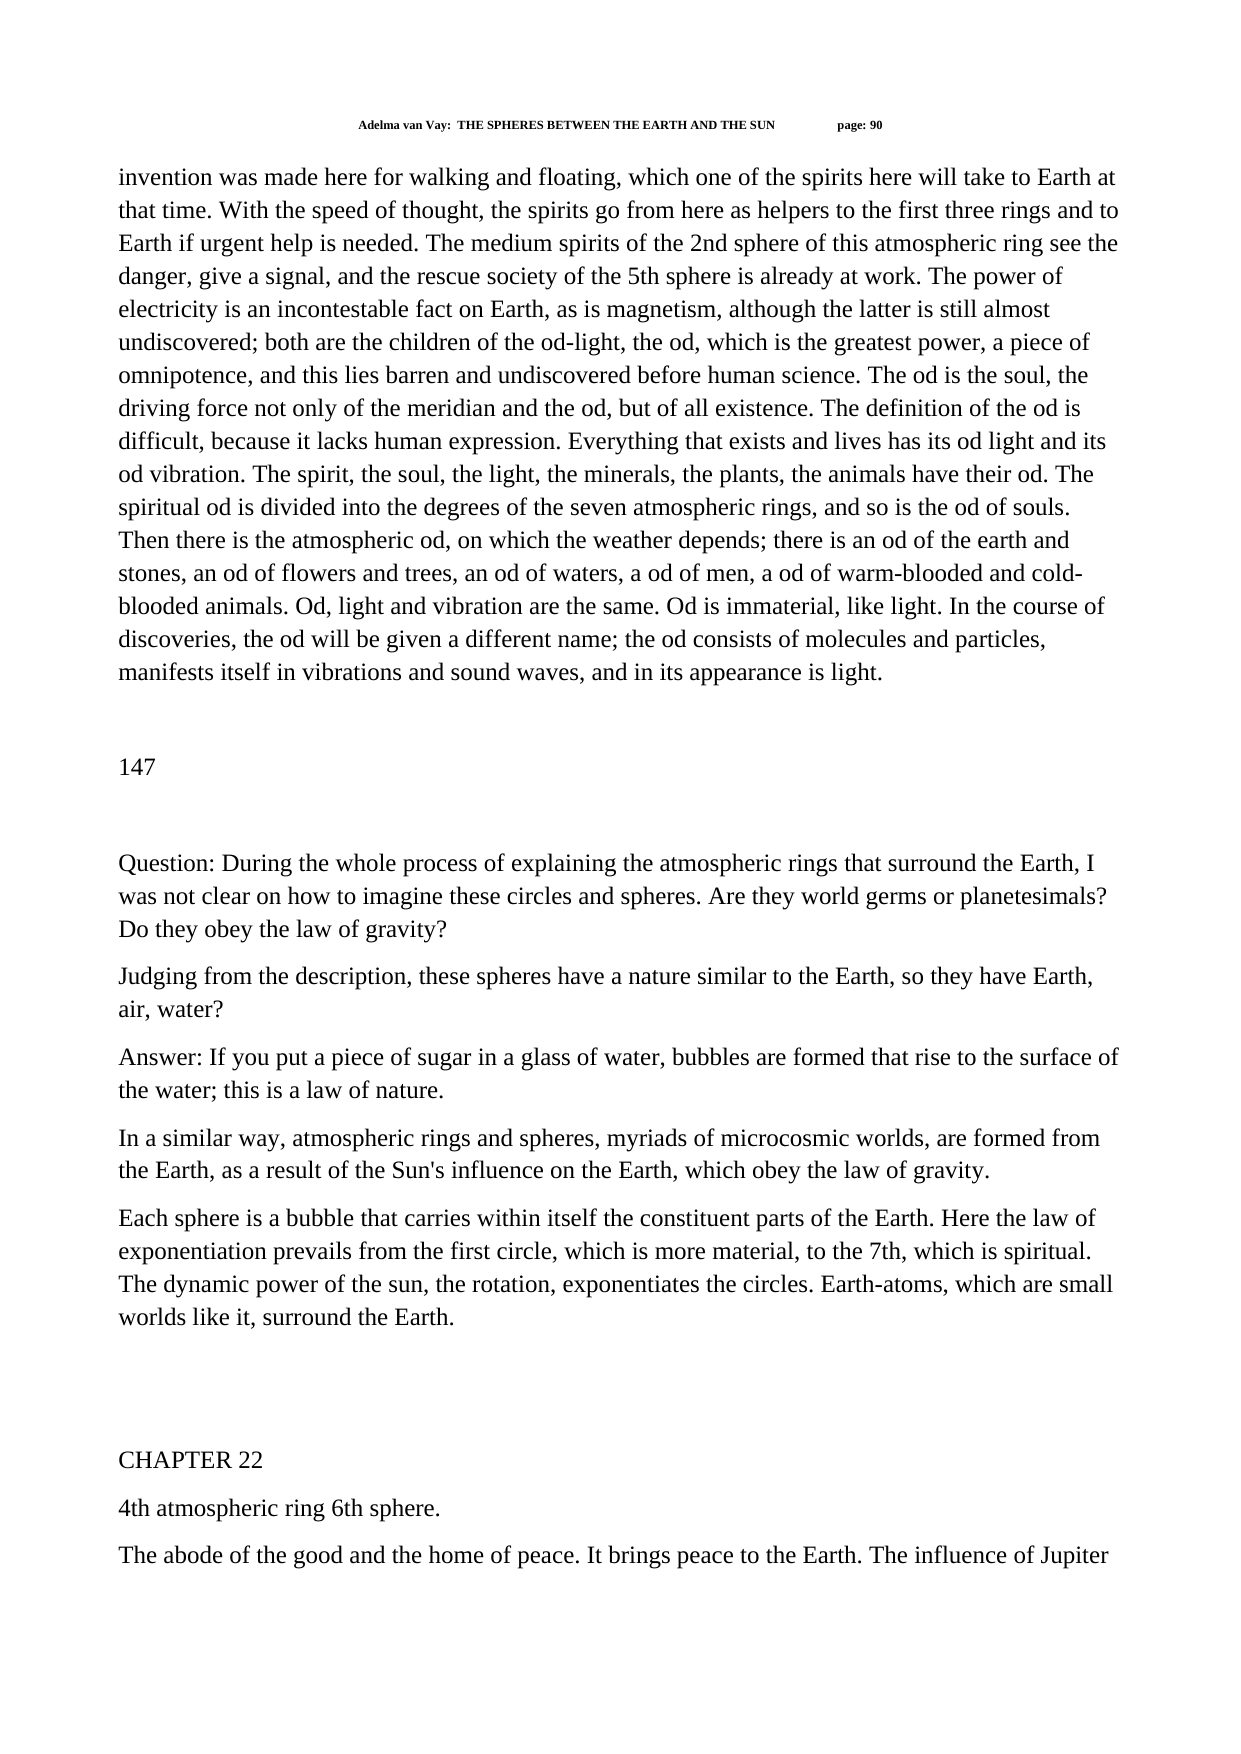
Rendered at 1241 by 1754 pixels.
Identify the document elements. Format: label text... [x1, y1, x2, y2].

text 4th atmospheric ring 6th sphere. [118, 1493, 1122, 1521]
text Each sphere is a bubble that carries within itself the constituent parts of the Earth. Here the law of exponentiation prevails from the first circle, which is more material, to the 7th, which is spiritual. The dynamic power of the sun, the rotation, exponentiates the circles. Earth-atoms, which are small worlds like it, surround the Earth. [118, 1203, 1122, 1331]
text The abode of the good and the home of peace. It brings peace to the Earth. The influence of Jupiter [118, 1540, 1122, 1569]
text Judging from the description, these spheres have a nature similar to the Earth, so they have Earth, air, water? [118, 961, 1122, 1023]
text 147 [118, 752, 1122, 781]
text CHAPTER 22 [118, 1445, 1122, 1474]
text invention was made here for walking and floating, which one of the spirits here will take to Earth at that time. With the speed of thought, the spirits go from here as helpers to the first three rings and to Earth if urgent help is needed. The medium spirits of the 2nd sphere of this atmospheric ring see the danger, give a signal, and the rescue society of the 5th sphere is already at work. The power of electricity is an incontestable fact on Earth, as is magnetism, although the latter is still almost undiscovered; both are the children of the od-light, the od, which is the greatest power, a piece of omnipotence, and this lies barren and undiscovered before human science. The od is the soul, the driving force not only of the meridian and the od, but of all existence. The definition of the od is difficult, because it lacks human expression. Everything that exists and lives has its od light and its od vibration. The spirit, the soul, the light, the minerals, the plants, the animals have their od. The spiritual od is divided into the degrees of the seven atmospheric rings, and so is the od of souls. Then there is the atmospheric od, on which the weather depends; there is an od of the earth and stones, an od of flowers and trees, an od of waters, a od of men, a od of warm-blooded and cold-blooded animals. Od, light and vibration are the same. Od is immaterial, like light. In the course of discoveries, the od will be given a different name; the od consists of molecules and particles, manifests itself in vibrations and sound waves, and in its appearance is light. [118, 162, 1122, 686]
text Answer: If you put a piece of sugar in a glass of water, bubbles are formed that rise to the surface of the water; this is a law of nature. [118, 1042, 1122, 1104]
text Question: During the whole process of explaining the atmospheric rings that surround the Earth, I was not clear on how to imagine these circles and spheres. Are they world germs or planetesimals? Do they obey the law of gravity? [118, 848, 1122, 942]
text In a similar way, atmospheric rings and spheres, myriads of microcosmic worlds, are formed from the Earth, as a result of the Sun's influence on the Earth, which obey the law of gravity. [118, 1123, 1122, 1184]
